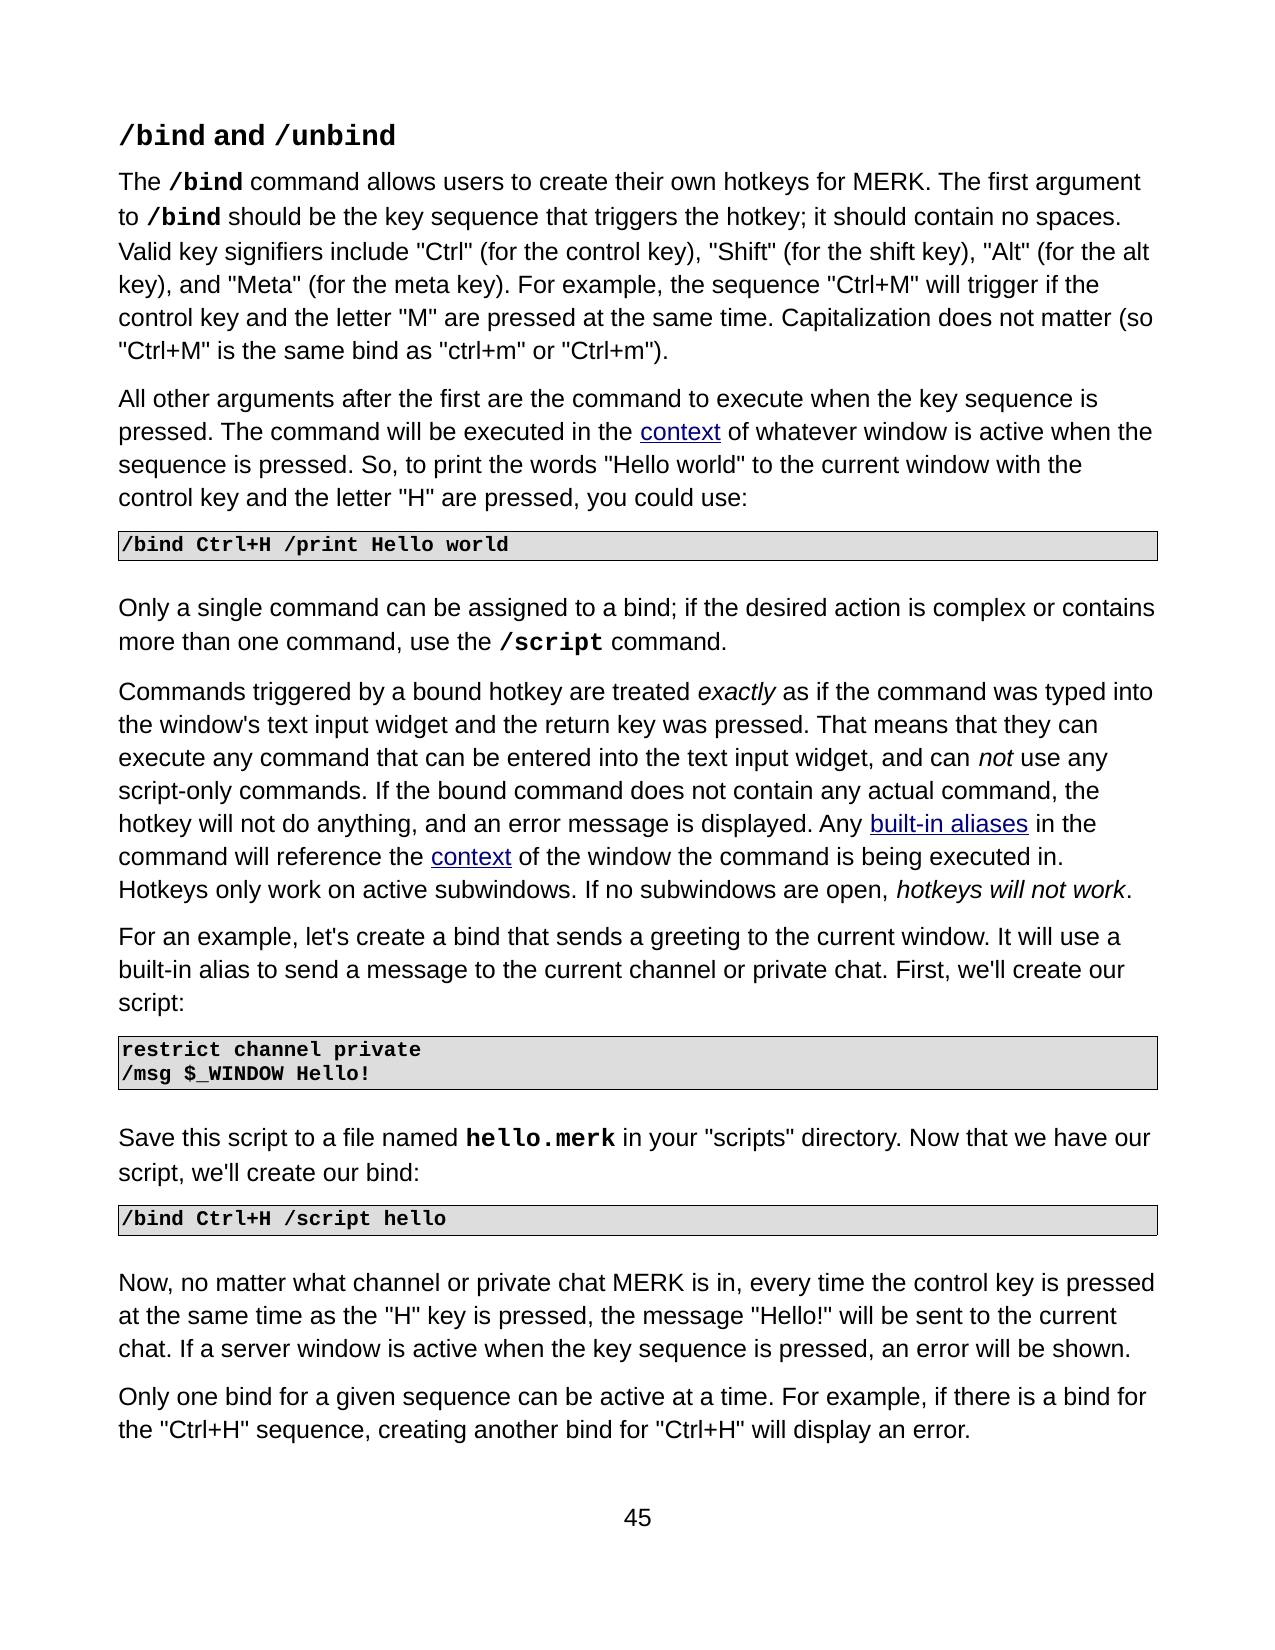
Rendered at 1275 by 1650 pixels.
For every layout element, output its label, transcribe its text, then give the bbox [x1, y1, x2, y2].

text The /bind command allows users to create their own hotkeys for MERK. The first argument to /bind should be the key sequence that triggers the hotkey; it should contain no spaces. Valid key signifiers include "Ctrl" (for the control key), "Shift" (for the shift key), "Alt" (for the alt key), and "Meta" (for the meta key). For example, the sequence "Ctrl+M" will trigger if the control key and the letter "M" are pressed at the same time. Capitalization does not matter (so "Ctrl+M" is the same bind as "ctrl+m" or "Ctrl+m"). [118, 167, 1157, 365]
text Only one bind for a given sequence can be active at a time. For example, if there is a bind for the "Ctrl+H" sequence, creating another bind for "Ctrl+H" will display an error. [118, 1382, 1157, 1444]
table_header /bind Ctrl+H /print Hello world [119, 532, 1157, 560]
text Commands triggered by a bound hotkey are treated exactly as if the command was typed into the window's text input widget and the return key was pressed. That means that they can execute any command that can be entered into the text input widget, and can not use any script-only commands. If the bound command does not contain any actual command, the hotkey will not do anything, and an error message is displayed. Any built-in aliases in the command will reference the context of the window the command is being executed in. Hotkeys only work on active subwindows. If no subwindows are open, hotkeys will not work. [118, 677, 1157, 903]
table_header /bind Ctrl+H /script hello [119, 1206, 1157, 1235]
text Only a single command can be assigned to a bind; if the desired action is complex or contains more than one command, use the /script command. [118, 561, 1157, 657]
text Save this script to a file named hello.merk in your "scripts" directory. Now that we have our script, we'll create our bind: [118, 1090, 1157, 1186]
table_header restrict channel private /msg $_WINDOW Hello! [119, 1037, 1157, 1089]
text All other arguments after the first are the command to execute when the key sequence is pressed. The command will be executed in the context of whatever window is active when the sequence is pressed. So, to print the words "Hello world" to the current window with the control key and the letter "H" are pressed, you could use: [118, 384, 1157, 512]
text For an example, let's create a bind that sends a greeting to the current window. It will use a built-in alias to send a message to the current channel or private chat. First, we'll create our script: [118, 922, 1157, 1017]
subtitle /bind and /unbind [118, 118, 1157, 154]
text Now, no matter what channel or private chat MERK is in, every time the control key is pressed at the same time as the "H" key is pressed, the message "Hello!" will be sent to the current chat. If a server window is active when the key sequence is pressed, an error will be shown. [118, 1236, 1157, 1363]
